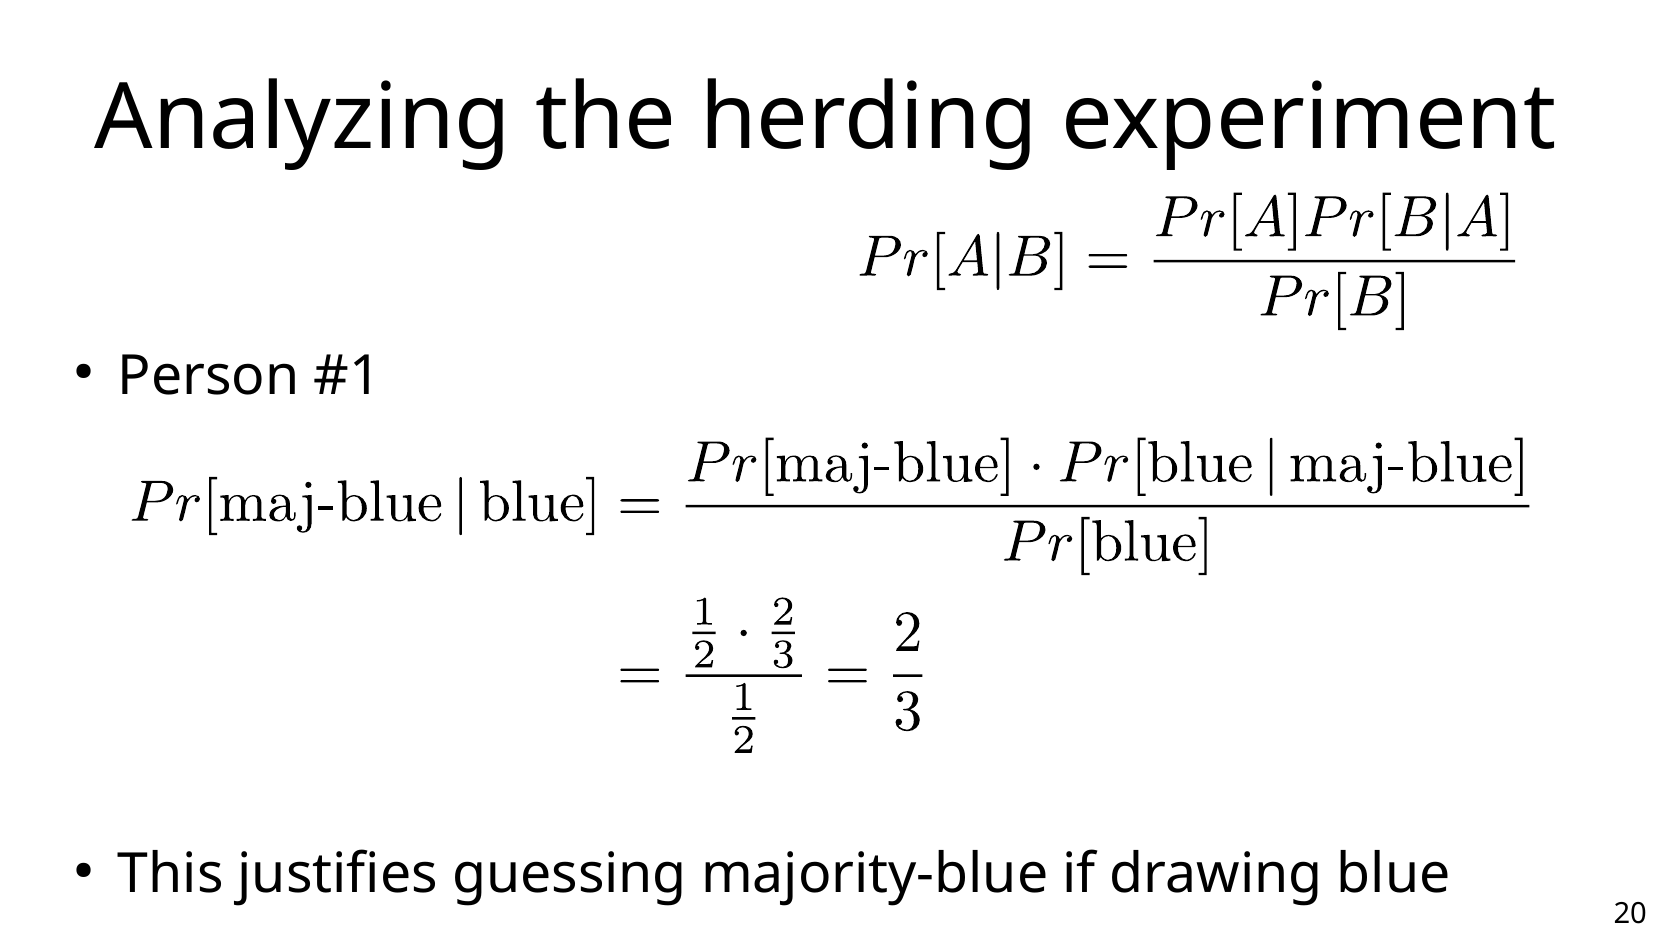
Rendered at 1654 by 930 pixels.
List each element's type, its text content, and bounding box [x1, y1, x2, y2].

title Analyzing the herding experiment [82, 1, 1571, 225]
text_box [129, 437, 1530, 753]
text_box [856, 192, 1516, 331]
list Person #1 This justifies guessing majority-blue if drawing blue [58, 335, 1582, 910]
